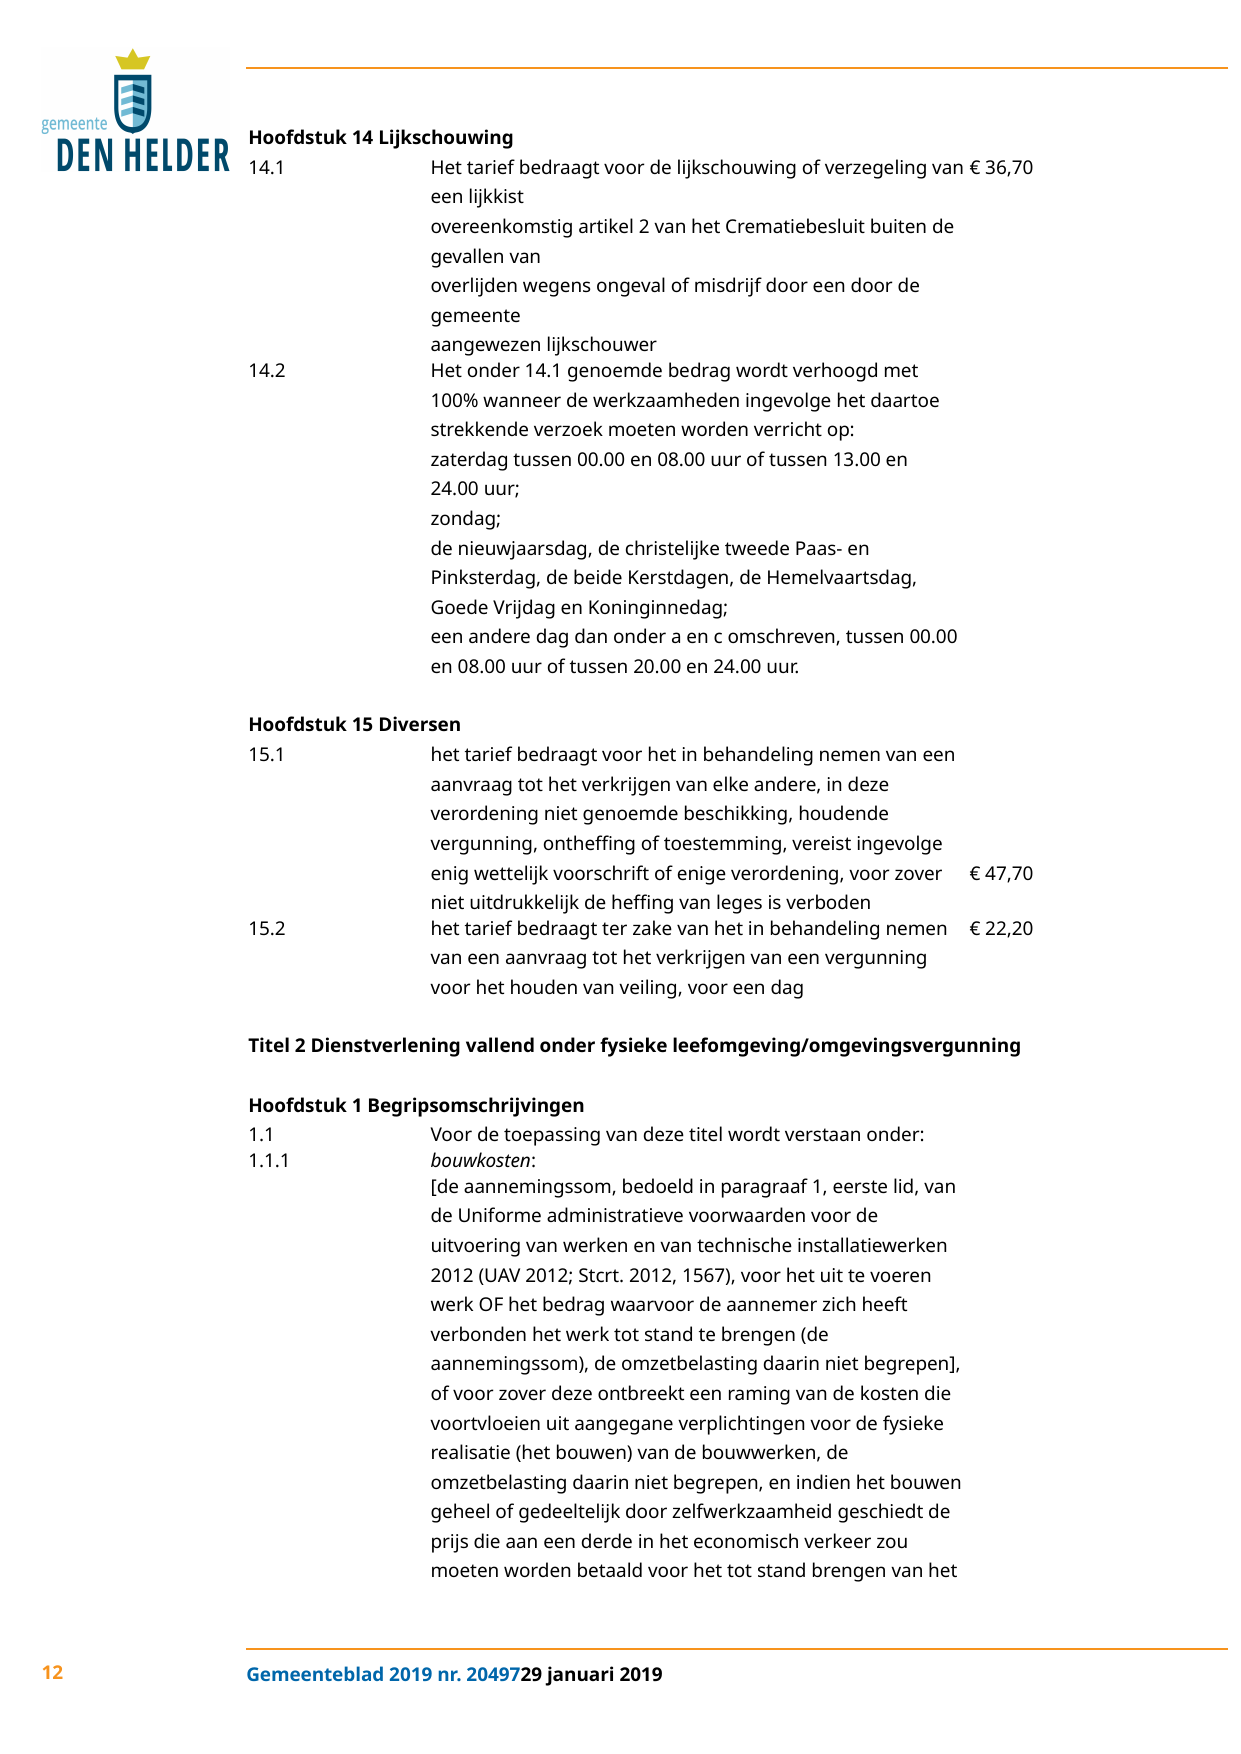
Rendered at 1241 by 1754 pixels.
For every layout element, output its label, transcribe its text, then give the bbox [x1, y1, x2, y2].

table_cell Het onder 14.1 genoemde bedrag wordt verhoogd met 100% wanneer de werkzaamheden ingevolge het daartoe strekkende verzoek moeten worden verricht op: zaterdag tussen 00.00 en 08.00 uur of tussen 13.00 en 24.00 uur; zondag; de nieuwjaarsdag, de christelijke tweede Paas- en Pinksterdag, de beide Kerstdagen, de Hemelvaartsdag, Goede Vrijdag en Koninginnedag; een andere dag dan onder a en c omschreven, tussen 00.00 en 08.00 uur of tussen 20.00 en 24.00 uur. [430, 357, 969, 679]
picture [63, 144, 68, 165]
table_cell [248, 1173, 430, 1583]
text Hoofdstuk 1 Begripsomschrijvingen [248, 1092, 1152, 1118]
table_cell [969, 357, 1152, 679]
table_cell [969, 1147, 1152, 1173]
table_cell 14.2 [248, 357, 430, 679]
picture [100, 154, 106, 172]
table_cell 15.2 [248, 915, 430, 1000]
picture [130, 157, 135, 172]
table_cell € 22,20 [969, 915, 1152, 1000]
table_header het tarief bedraagt voor het in behandeling nemen van een aanvraag tot het verkrijgen van elke andere, in deze verordening niet genoemde beschikking, houdende vergunning, ontheffing of toestemming, vereist ingevolge enig wettelijk voorschrift of enige verordening, voor zover niet uitdrukkelijk de heffing van leges is verboden [430, 741, 969, 915]
picture [220, 160, 224, 172]
table_header 14.1 [248, 154, 430, 357]
table_header [969, 1122, 1152, 1147]
table_header Het tarief bedraagt voor de lijkschouwing of verzegeling van een lijkkist overeenkomstig artikel 2 van het Crematiebesluit buiten de gevallen van overlijden wegens ongeval of misdrijf door een door de gemeente aangewezen lijkschouwer [430, 154, 969, 357]
table_header € 36,70 [969, 154, 1152, 357]
table_header Voor de toepassing van deze titel wordt verstaan onder: [430, 1122, 969, 1147]
table_cell [de aannemingssom, bedoeld in paragraaf 1, eerste lid, van de Uniforme administratieve voorwaarden voor de uitvoering van werken en van technische installatiewerken 2012 (UAV 2012; Stcrt. 2012, 1567), voor het uit te voeren werk OF het bedrag waarvoor de aannemer zich heeft verbonden het werk tot stand te brengen (de aannemingssom), de omzetbelasting daarin niet begrepen], of voor zover deze ontbreekt een raming van de kosten die voortvloeien uit aangegane verplichtingen voor de fysieke realisatie (het bouwen) van de bouwwerken, de omzetbelasting daarin niet begrepen, en indien het bouwen geheel of gedeeltelijk door zelfwerkzaamheid geschiedt de prijs die aan een derde in het economisch verkeer zou moeten worden betaald voor het tot stand brengen van het [430, 1173, 969, 1583]
table_cell bouwkosten: [430, 1147, 969, 1173]
table_cell het tarief bedraagt ter zake van het in behandeling nemen van een aanvraag tot het verkrijgen van een vergunning voor het houden van veiling, voor een dag [430, 915, 969, 1000]
picture [41, 47, 231, 172]
table_cell [969, 1173, 1152, 1583]
table_header 1.1 [248, 1122, 430, 1147]
text Hoofdstuk 15 Diversen [248, 712, 1152, 737]
text Titel 2 Dienstverlening vallend onder fysieke leefomgeving/omgevingsvergunning [248, 1033, 1152, 1058]
table_header 15.1 [248, 741, 430, 915]
text Hoofdstuk 14 Lijkschouwing [248, 124, 1152, 150]
table_header € 47,70 [969, 741, 1152, 915]
picture [182, 144, 187, 165]
table_cell 1.1.1 [248, 1147, 430, 1173]
